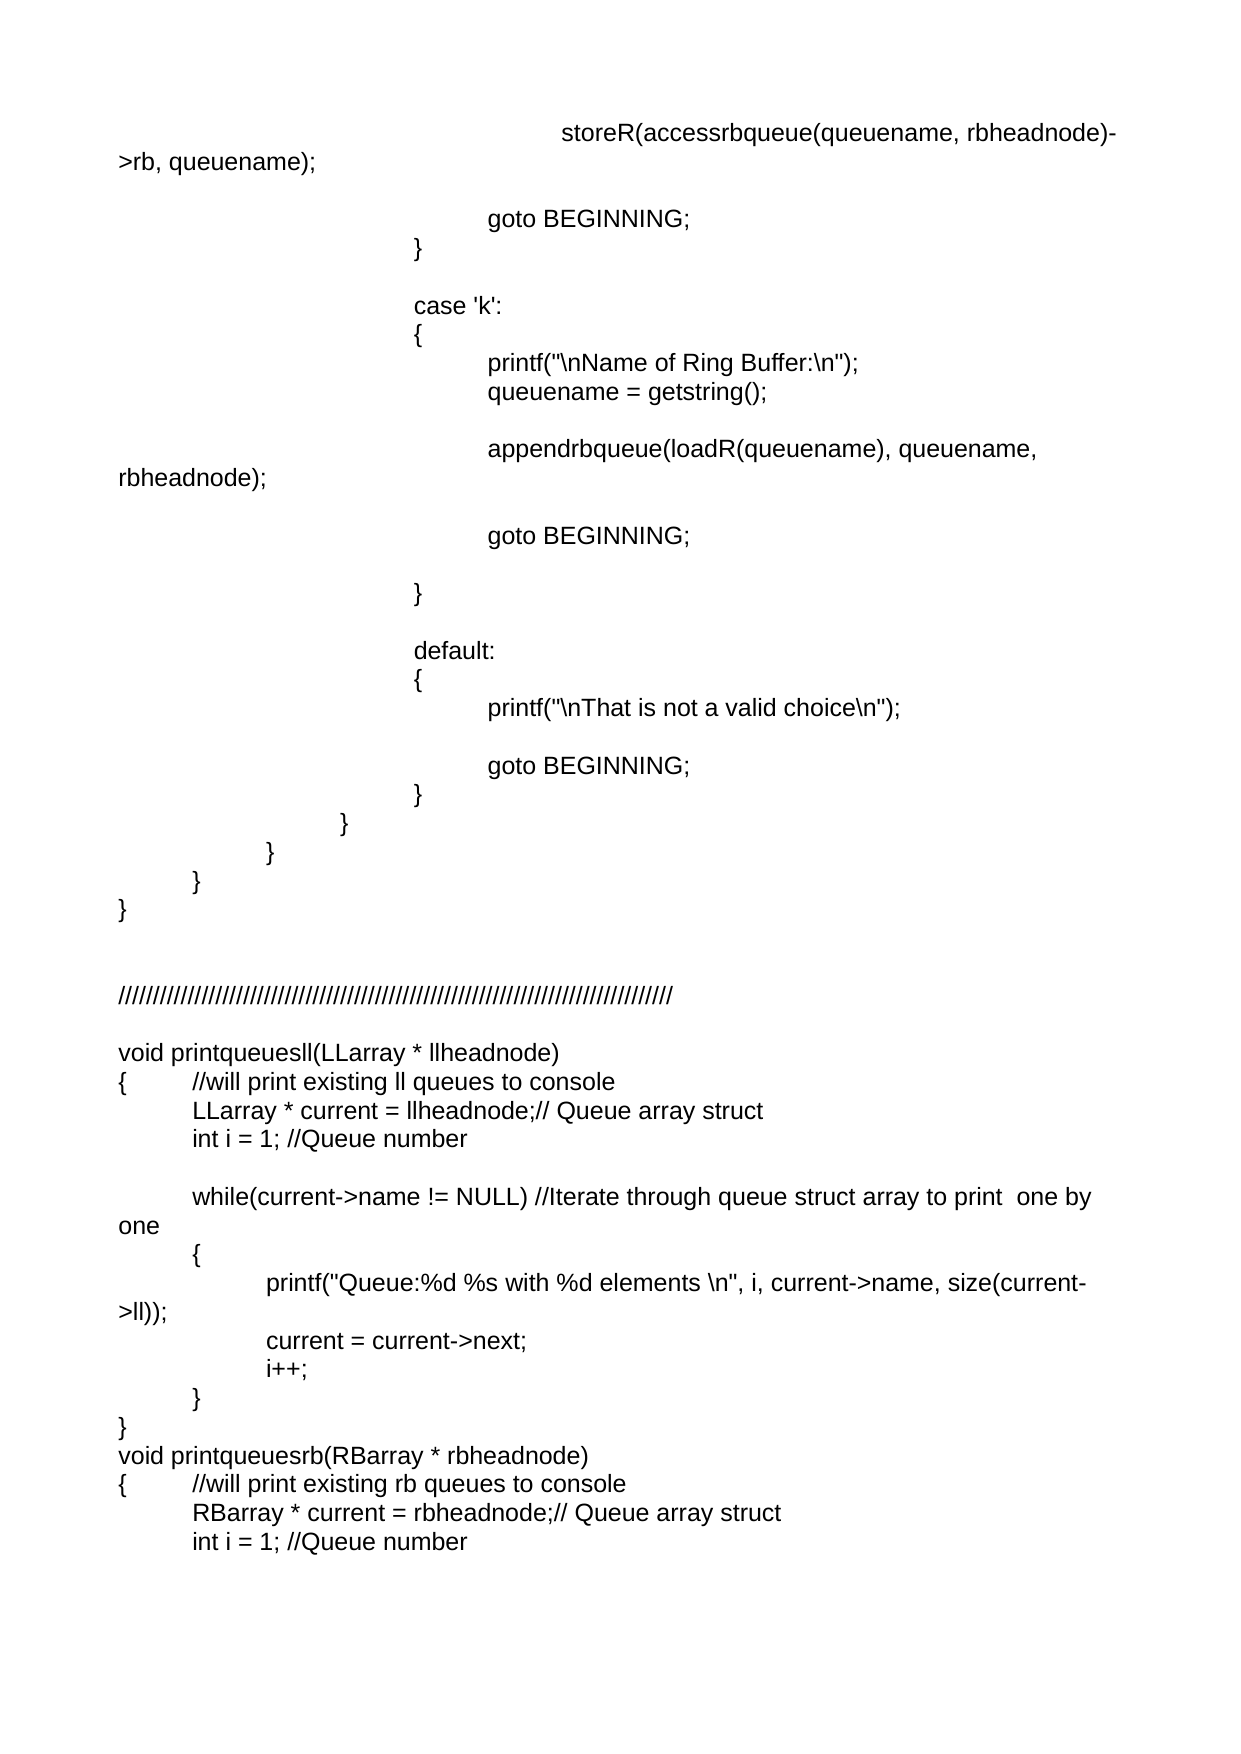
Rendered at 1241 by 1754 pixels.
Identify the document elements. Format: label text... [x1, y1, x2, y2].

text LLarray * current = llheadnode;// Queue array struct [118, 1096, 1122, 1124]
text { //will print existing rb queues to console [118, 1469, 1122, 1498]
text goto BEGINNING; [118, 204, 1122, 233]
text void printqueuesll(LLarray * llheadnode) [118, 1038, 1122, 1067]
text } [118, 1383, 1122, 1412]
text { //will print existing ll queues to console [118, 1067, 1122, 1096]
text appendrbqueue(loadR(queuename), queuename, rbheadnode); [118, 434, 1122, 492]
text } [118, 808, 1122, 837]
text { [118, 319, 1122, 348]
text } [118, 894, 1122, 923]
text printf("Queue:%d %s with %d elements \n", i, current->name, size(current->ll)); [118, 1268, 1122, 1326]
text int i = 1; //Queue number [118, 1124, 1122, 1153]
text { [118, 664, 1122, 693]
text int i = 1; //Queue number [118, 1527, 1122, 1556]
text case 'k': [118, 291, 1122, 319]
text RBarray * current = rbheadnode;// Queue array struct [118, 1498, 1122, 1527]
text } [118, 578, 1122, 607]
text queuename = getstring(); [118, 377, 1122, 406]
text goto BEGINNING; [118, 751, 1122, 779]
text storeR(accessrbqueue(queuename, rbheadnode)->rb, queuename); [118, 118, 1122, 176]
text } [118, 1412, 1122, 1441]
text } [118, 233, 1122, 262]
text current = current->next; [118, 1326, 1122, 1354]
text i++; [118, 1354, 1122, 1383]
text printf("\nName of Ring Buffer:\n"); [118, 348, 1122, 377]
text } [118, 837, 1122, 866]
text } [118, 779, 1122, 808]
text printf("\nThat is not a valid choice\n"); [118, 693, 1122, 722]
text void printqueuesrb(RBarray * rbheadnode) [118, 1441, 1122, 1469]
text //////////////////////////////////////////////////////////////////////////////// [118, 981, 1122, 1009]
text } [118, 866, 1122, 894]
text { [118, 1239, 1122, 1268]
text while(current->name != NULL) //Iterate through queue struct array to print one by one [118, 1182, 1122, 1239]
text default: [118, 636, 1122, 664]
text goto BEGINNING; [118, 521, 1122, 549]
